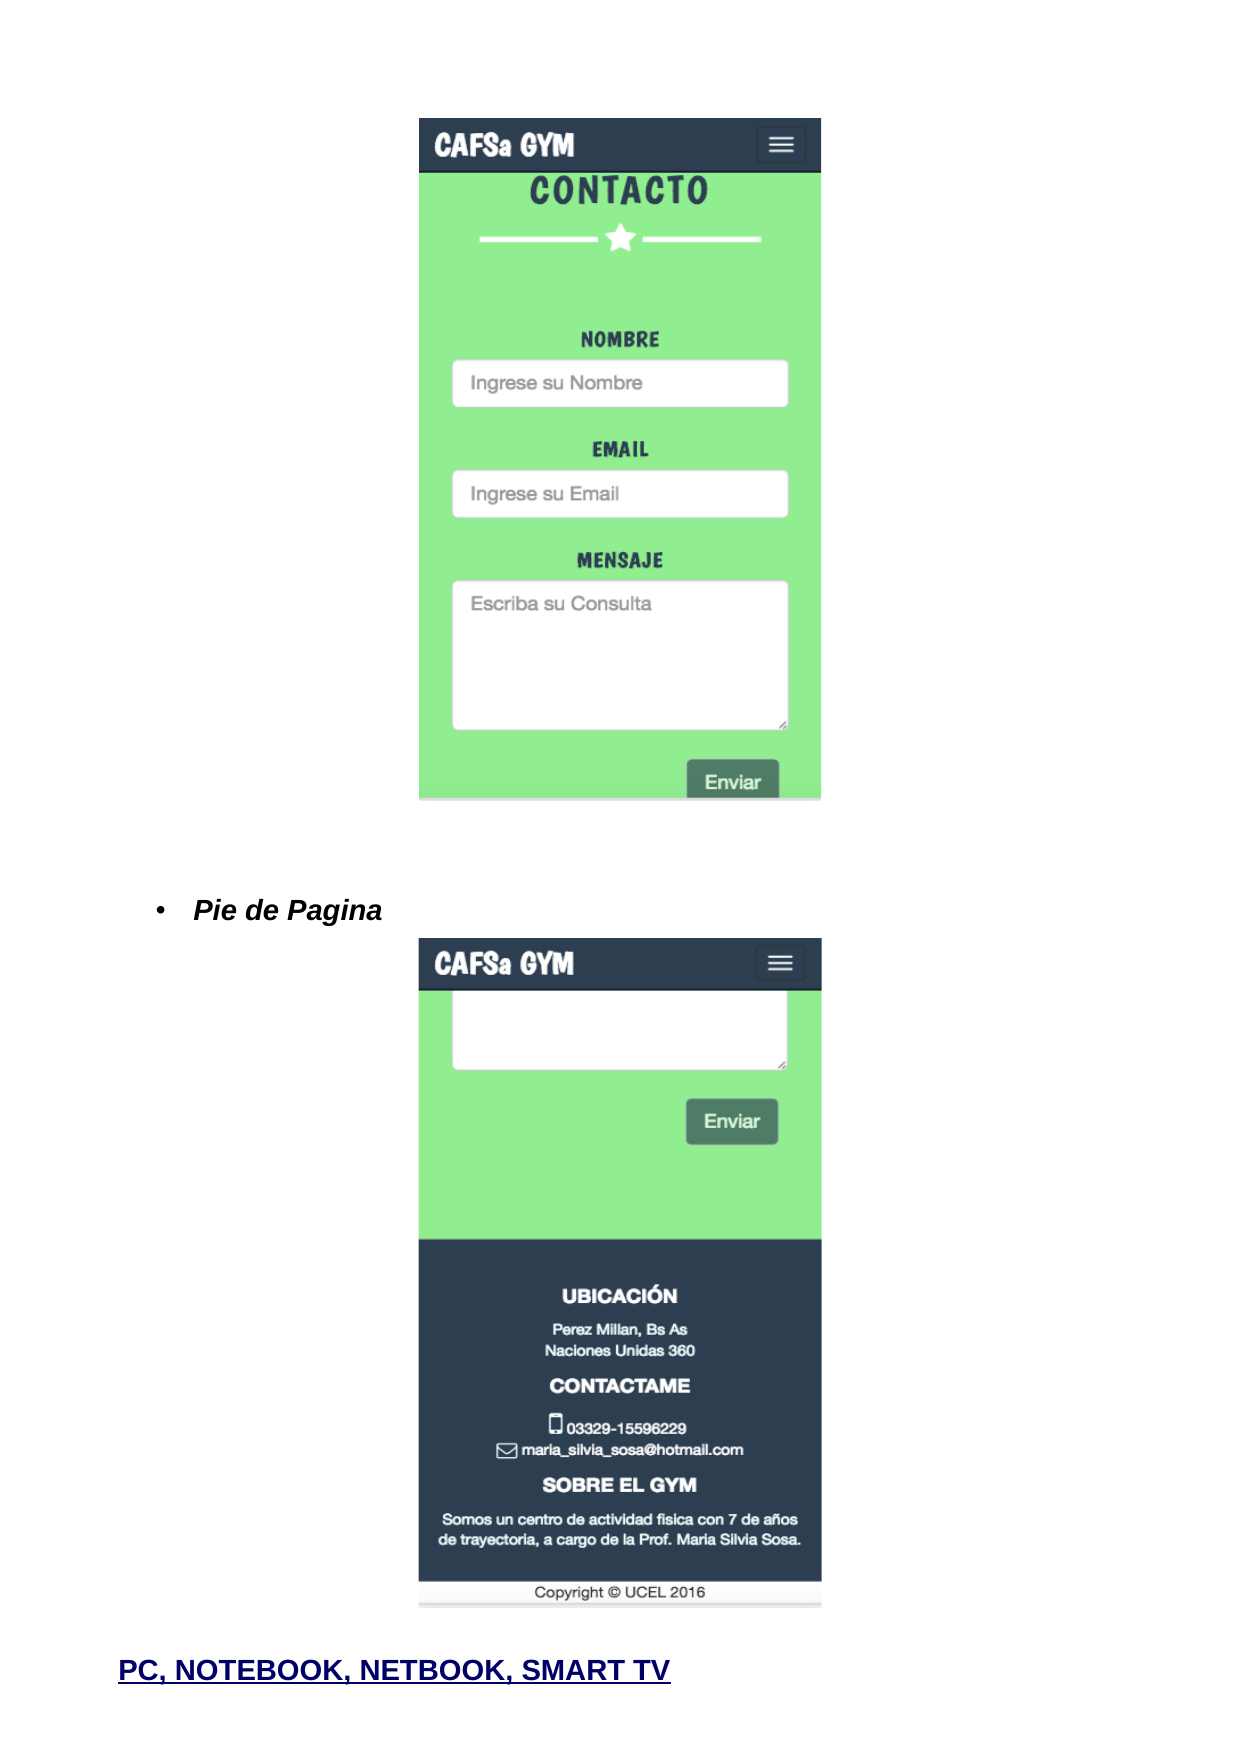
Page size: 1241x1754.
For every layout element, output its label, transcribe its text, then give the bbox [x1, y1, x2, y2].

text PC, NOTEBOOK, NETBOOK, SMART TV [118, 1653, 1122, 1687]
picture [418, 938, 822, 1608]
picture [419, 118, 822, 801]
list Pie de Pagina [156, 892, 1122, 926]
